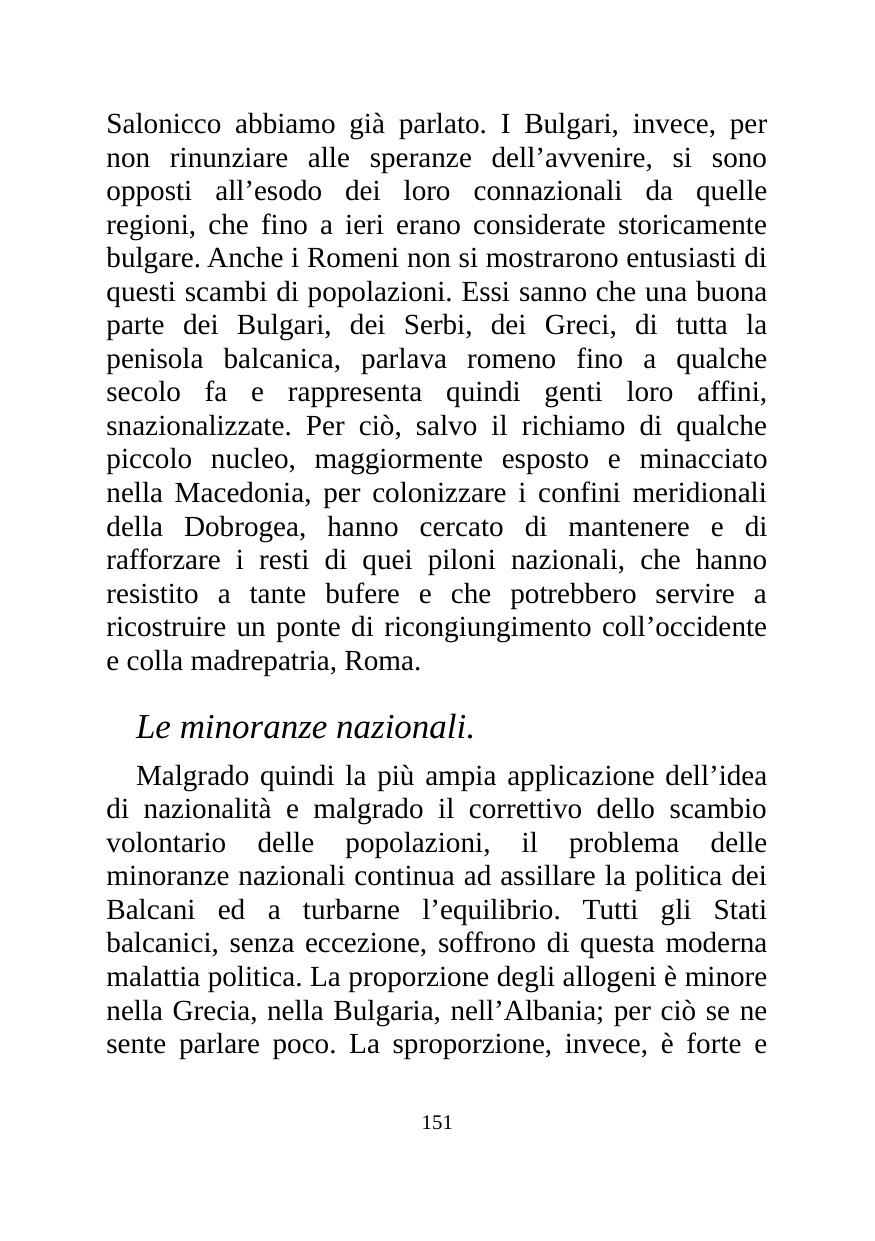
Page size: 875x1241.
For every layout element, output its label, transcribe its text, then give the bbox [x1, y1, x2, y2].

text Salonicco abbiamo già parlato. I Bulgari, invece, per non rinunziare alle speranze dell’avvenire, si sono opposti all’esodo dei loro connazionali da quelle regioni, che fino a ieri erano considerate storicamente bulgare. Anche i Romeni non si mostrarono entusiasti di questi scambi di popolazioni. Essi sanno che una buona parte dei Bulgari, dei Serbi, dei Greci, di tutta la penisola balcanica, parlava romeno fino a qualche secolo fa e rappresenta quindi genti loro affini, snazionalizzate. Per ciò, salvo il richiamo di qualche piccolo nucleo, maggiormente esposto e minacciato nella Macedonia, per colonizzare i confini meridionali della Dobrogea, hanno cercato di mantenere e di rafforzare i resti di quei piloni nazionali, che hanno resistito a tante bufere e che potrebbero servire a ricostruire un ponte di ricongiungimento coll’occidente e colla madrepatria, Roma. [106, 106, 768, 676]
text Malgrado quindi la più ampia applicazione dell’idea di nazionalità e malgrado il correttivo dello scambio volontario delle popolazioni, il problema delle minoranze nazionali continua ad assillare la politica dei Balcani ed a turbarne l’equilibrio. Tutti gli Stati balcanici, senza eccezione, soffrono di questa moderna malattia politica. La proporzione degli allogeni è minore nella Grecia, nella Bulgaria, nell’Albania; per ciò se ne sente parlare poco. La sproporzione, invece, è forte e [106, 758, 768, 1060]
subtitle Le minoranze nazionali. [136, 706, 768, 746]
